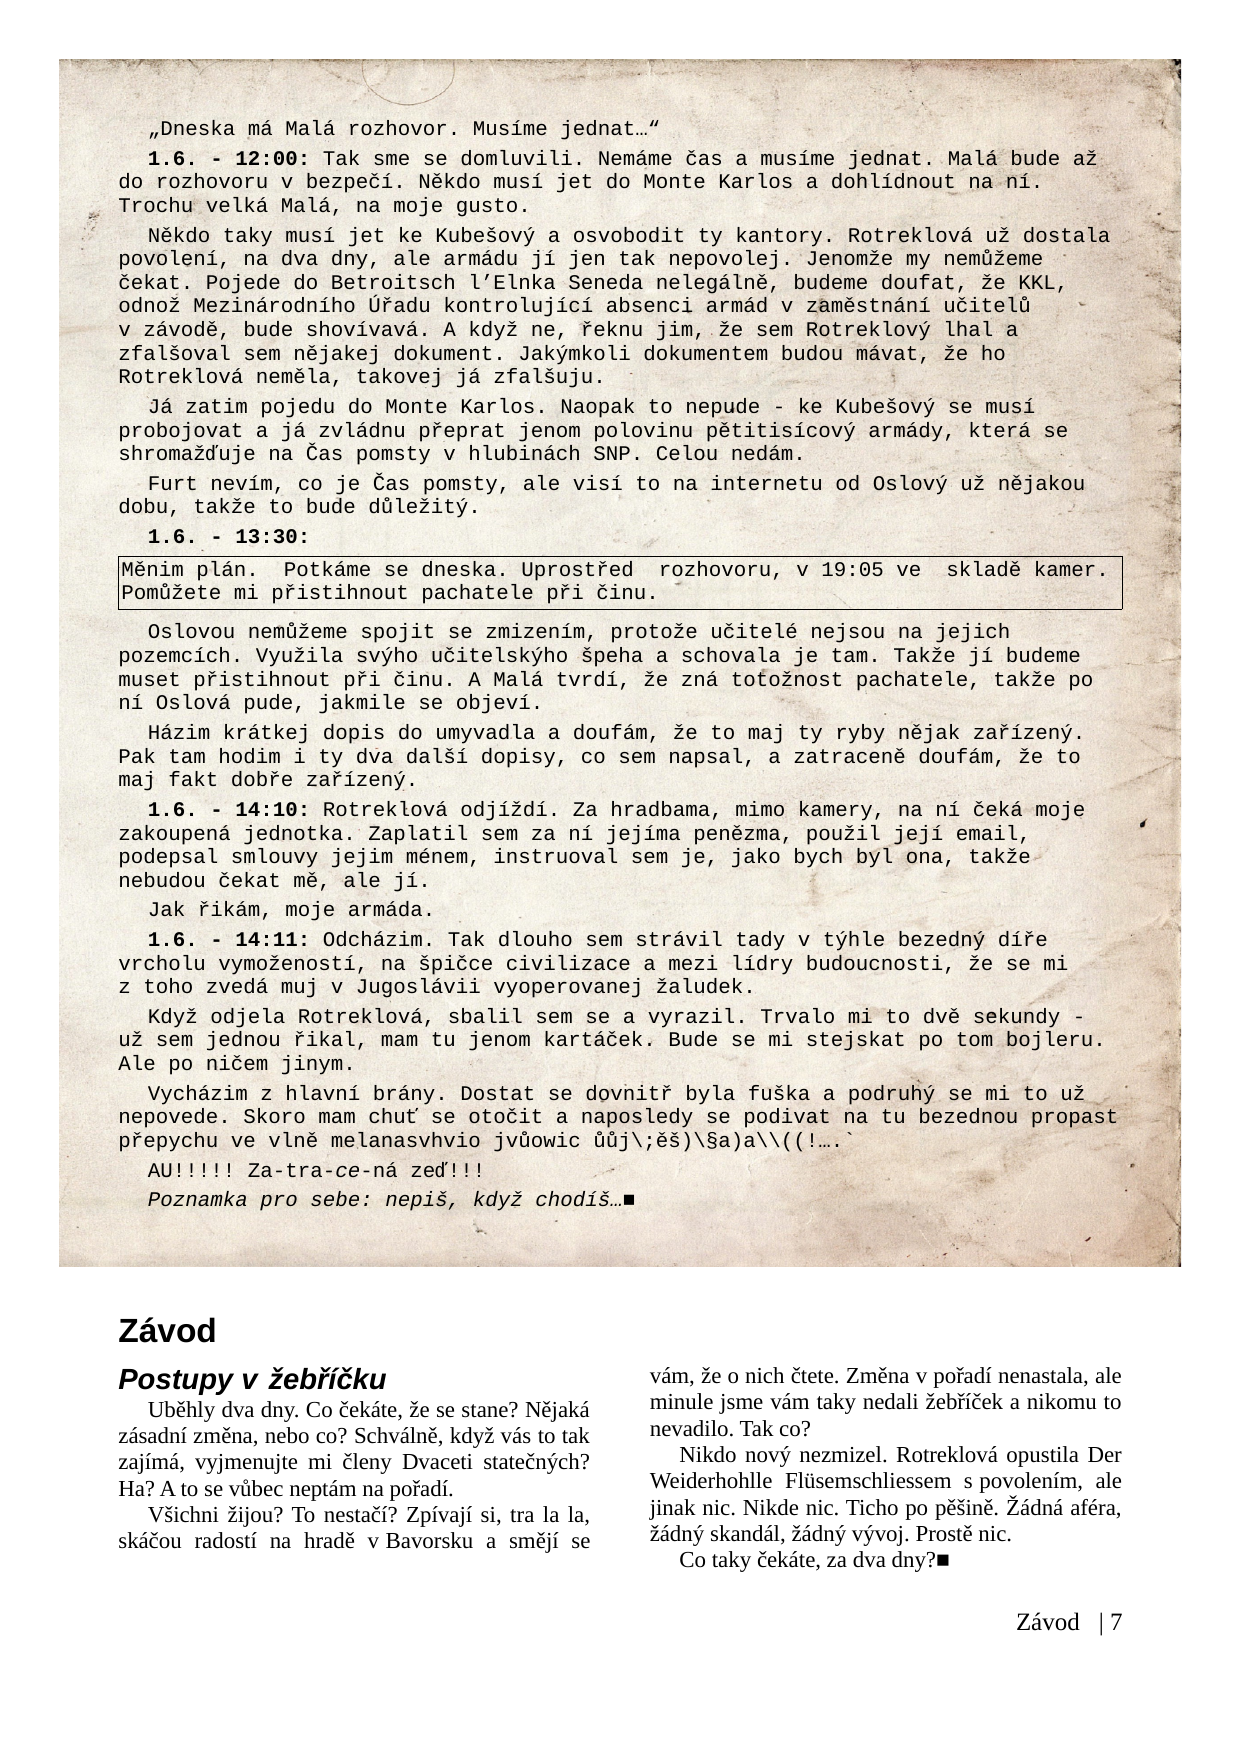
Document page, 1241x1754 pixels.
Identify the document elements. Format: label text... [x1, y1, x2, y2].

text „Dneska má Malá rozhovor. Musíme jednat…“ [118, 118, 1122, 142]
text 1.6. - 14:10: Rotreklová odjíždí. Za hradbama, mimo kamery, na ní čeká moje zakoupená jednotka. Zaplatil sem za ní jejíma penězma, použil její email, podepsal smlouvy jejim ménem, instruoval sem je, jako bych byl ona, takže nebudou čekat mě, ale jí. [118, 799, 1122, 893]
subtitle Postupy v žebříčku [118, 1362, 591, 1396]
text vám, že o nich čtete. Změna v pořadí nenastala, ale minule jsme vám taky nedali žebříček a nikomu to nevadilo. Tak co? [649, 1362, 1122, 1441]
text Já zatim pojedu do Monte Karlos. Naopak to nepude - ke Kubešový se musí probojovat a já zvládnu přeprat jenom polovinu pětitisícový armády, která se shromažďuje na Čas pomsty v hlubinách SNP. Celou nedám. [118, 396, 1122, 467]
text Nikdo nový nezmizel. Rotreklová opustila Der Weiderhohlle Flüsemschliessem s povolením, ale jinak nic. Nikde nic. Ticho po pěšině. Žádná aféra, žádný skandál, žádný vývoj. Prostě nic. [649, 1441, 1122, 1547]
text Jak řikám, moje armáda. [118, 899, 1122, 923]
subtitle Závod [118, 1311, 1122, 1350]
text Uběhly dva dny. Co čekáte, že se stane? Nějaká zásadní změna, nebo co? Schválně, když vás to tak zajímá, vyjmenujte mi členy Dvaceti statečných? Ha? A to se vůbec neptám na pořadí. [118, 1396, 591, 1501]
text Někdo taky musí jet ke Kubešový a osvobodit ty kantory. Rotreklová už dostala povolení, na dva dny, ale armádu jí jen tak nepovolej. Jenomže my nemůžeme čekat. Pojede do Betroitsch l’Elnka Seneda nelegálně, budeme doufat, že KKL, odnož Mezinárodního Úřadu kontrolující absenci armád v zaměstnání učitelů v závodě, bude shovívavá. A když ne, řeknu jim, že sem Rotreklový lhal a zfalšoval sem nějakej dokument. Jakýmkoli dokumentem budou mávat, že ho Rotreklová neměla, takovej já zfalšuju. [118, 224, 1122, 390]
text Všichni žijou? To nestačí? Zpívají si, tra la la, skáčou radostí na hradě v Bavorsku a smějí se [118, 1501, 591, 1554]
text Pomůžete mi přistihnout pachatele při činu. [119, 579, 1122, 609]
text Co taky čekáte, za dva dny?■ [649, 1547, 1122, 1573]
text Furt nevím, co je Čas pomsty, ale visí to na internetu od Oslový už nějakou dobu, takže to bude důležitý. [118, 473, 1122, 520]
text Poznamka pro sebe: nepiš, když chodíš…■ [118, 1189, 1122, 1213]
text Vycházim z hlavní brány. Dostat se dovnitř byla fuška a podruhý se mi to už nepovede. Skoro mam chuť se otočit a naposledy se podivat na tu bezednou propast přepychu ve vlně melanasvhvio jvůowic ůůj\;ěš)\§a)a\\((!….` [118, 1083, 1122, 1154]
text 1.6. - 14:11: Odcházim. Tak dlouho sem strávil tady v týhle bezedný díře vrcholu vymožeností, na špičce civilizace a mezi lídry budoucnosti, že se mi z toho zvedá muj v Jugoslávii vyoperovanej žaludek. [118, 929, 1122, 1000]
text Když odjela Rotreklová, sbalil sem se a vyrazil. Trvalo mi to dvě sekundy - už sem jednou řikal, mam tu jenom kartáček. Bude se mi stejskat po tom bojleru. Ale po ničem jinym. [118, 1006, 1122, 1077]
text Oslovou nemůžeme spojit se zmizením, protože učitelé nejsou na jejich pozemcích. Využila svýho učitelskýho špeha a schovala je tam. Takže jí budeme muset přistihnout při činu. A Malá tvrdí, že zná totožnost pachatele, takže po ní Oslová pude, jakmile se objeví. [118, 621, 1122, 716]
text Měnim plán. Potkáme se dneska. Uprostřed rozhovoru, v 19:05 ve skladě kamer. [119, 557, 1122, 579]
text AU!!!!! Za-tra-ce-ná zeď!!! [118, 1159, 1122, 1183]
text Házim krátkej dopis do umyvadla a doufám, že to maj ty ryby nějak zařízený. Pak tam hodim i ty dva další dopisy, co sem napsal, a zatraceně doufám, že to maj fakt dobře zařízený. [118, 722, 1122, 793]
text 1.6. - 13:30: [118, 526, 1122, 550]
text 1.6. - 12:00: Tak sme se domluvili. Nemáme čas a musíme jednat. Malá bude až do rozhovoru v bezpečí. Někdo musí jet do Monte Karlos a dohlídnout na ní. Trochu velká Malá, na moje gusto. [118, 148, 1122, 219]
